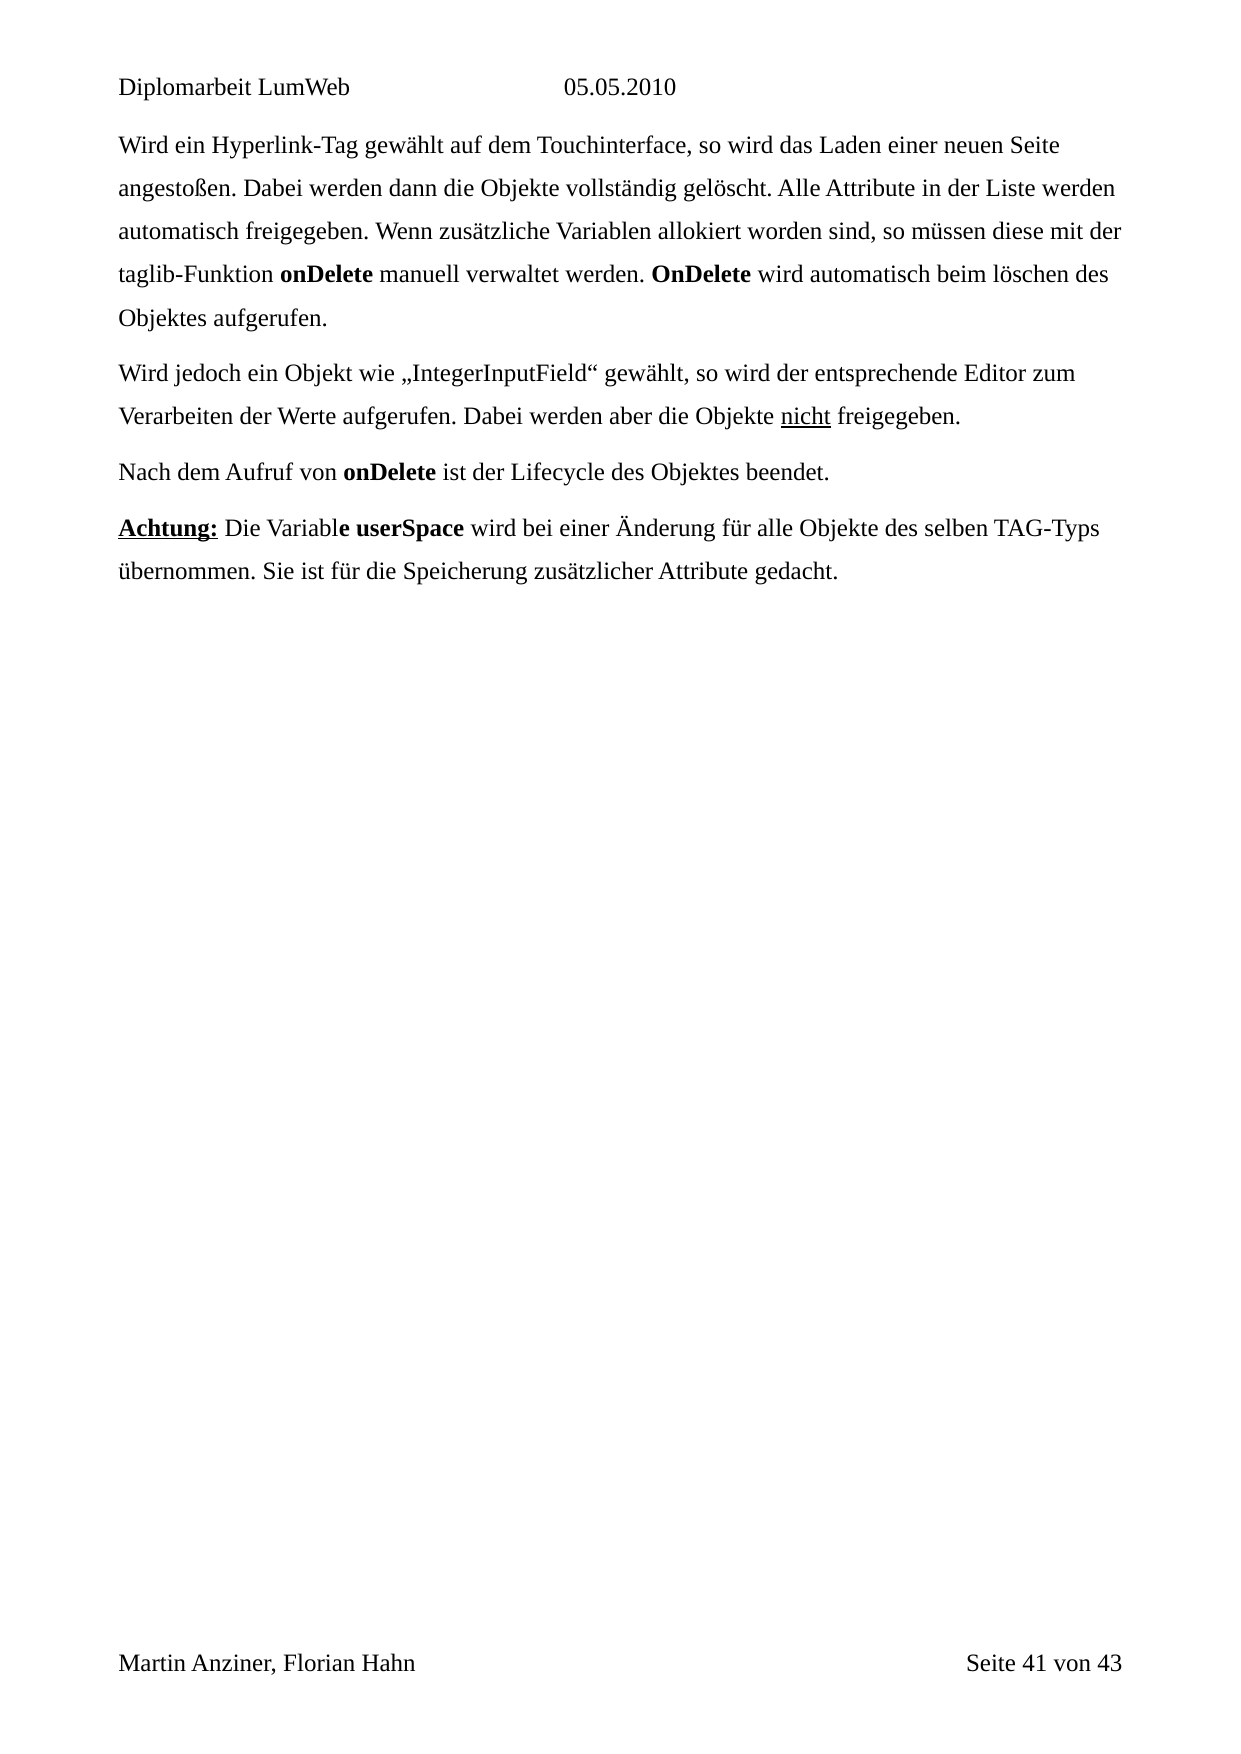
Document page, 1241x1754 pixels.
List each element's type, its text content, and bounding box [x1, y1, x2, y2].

text Nach dem Aufruf von onDelete ist der Lifecycle des Objektes beendet. [118, 457, 1122, 486]
text Achtung: Die Variable userSpace wird bei einer Änderung für alle Objekte des selben TAG-Typs übernommen. Sie ist für die Speicherung zusätzlicher Attribute gedacht. [118, 513, 1122, 584]
text Wird jedoch ein Objekt wie „IntegerInputField“ gewählt, so wird der entsprechende Editor zum Verarbeiten der Werte aufgerufen. Dabei werden aber die Objekte nicht freigegeben. [118, 358, 1122, 430]
text Wird ein Hyperlink-Tag gewählt auf dem Touchinterface, so wird das Laden einer neuen Seite angestoßen. Dabei werden dann die Objekte vollständig gelöscht. Alle Attribute in der Liste werden automatisch freigegeben. Wenn zusätzliche Variablen allokiert worden sind, so müssen diese mit der taglib-Funktion onDelete manuell verwaltet werden. OnDelete wird automatisch beim löschen des Objektes aufgerufen. [118, 130, 1122, 331]
